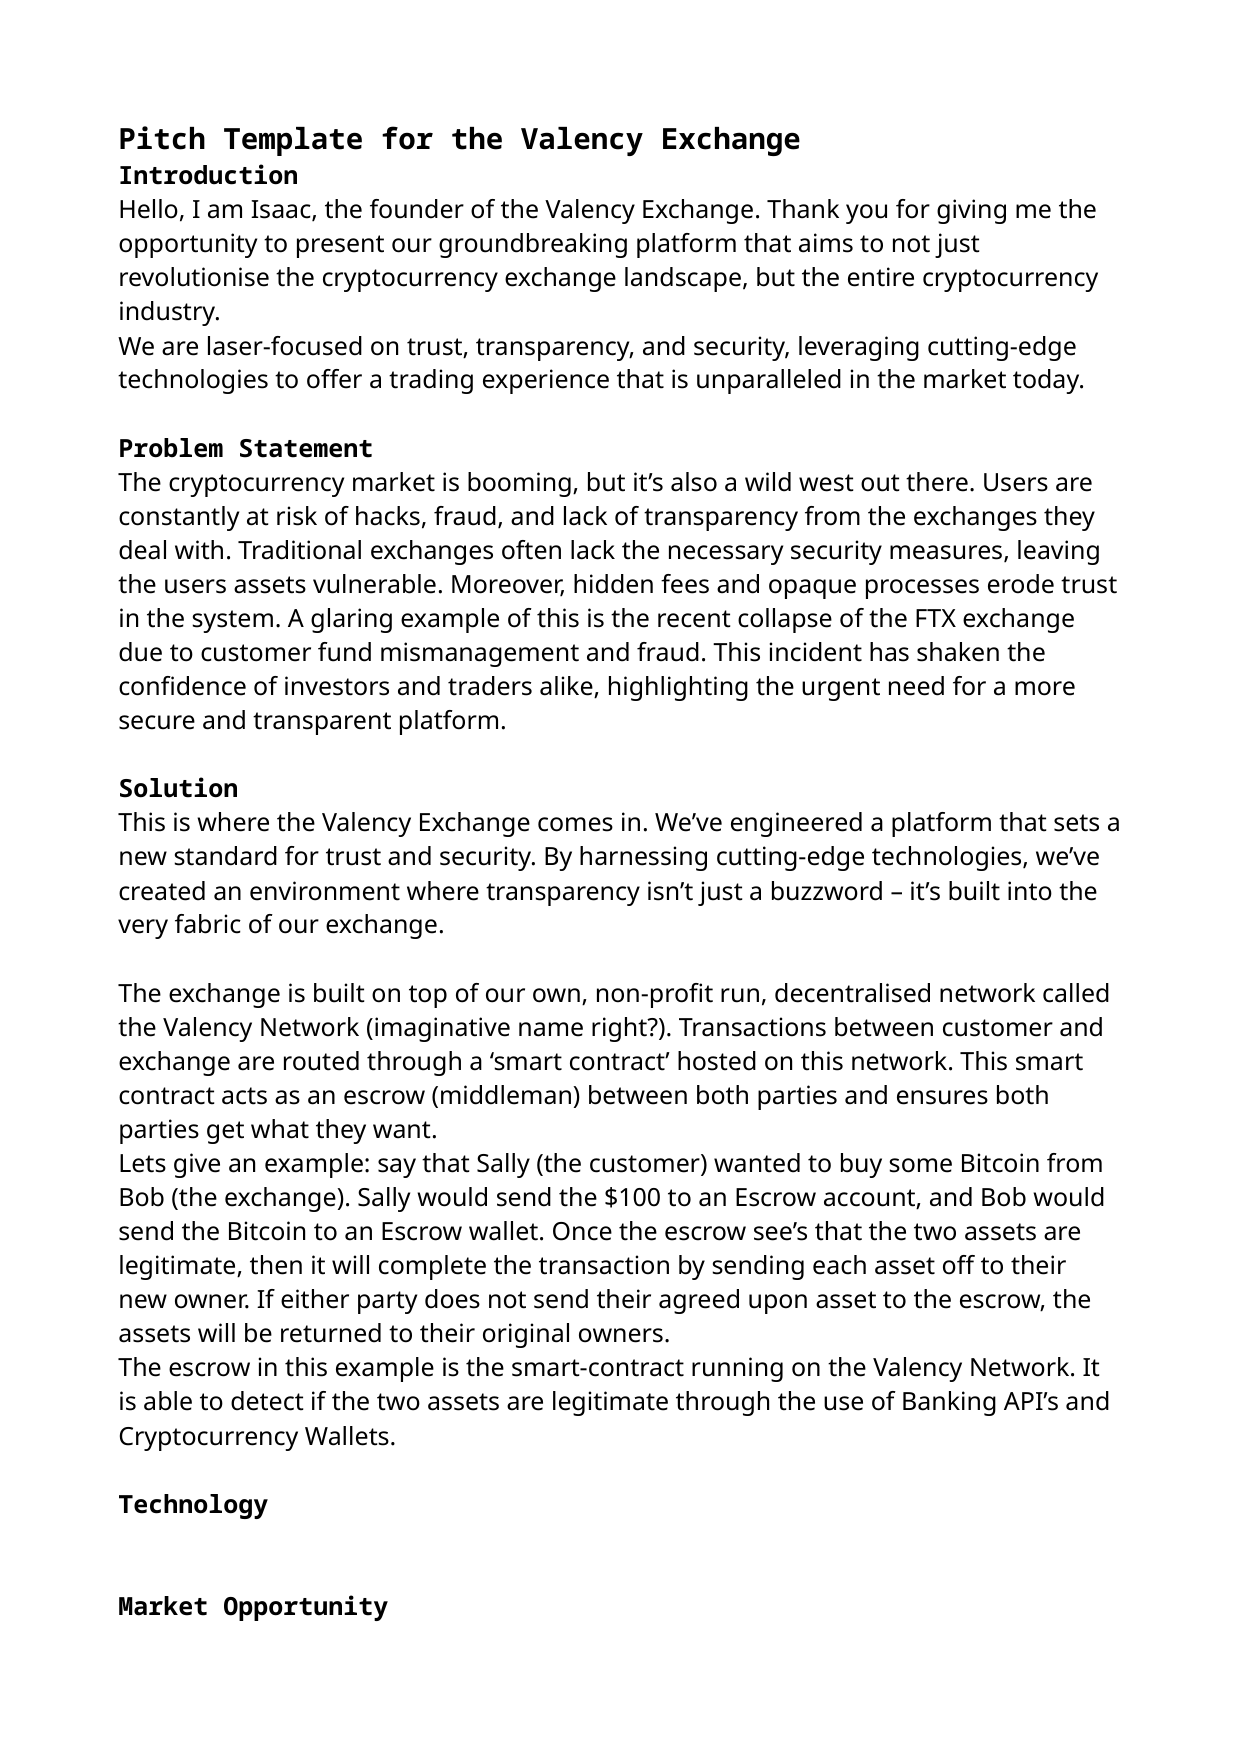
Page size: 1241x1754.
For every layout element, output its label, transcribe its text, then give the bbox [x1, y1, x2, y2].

text Pitch Template for the Valency Exchange [118, 118, 1122, 158]
text Solution [118, 771, 1122, 805]
text Technology [118, 1486, 1122, 1520]
text We are laser-focused on trust, transparency, and security, leveraging cutting-edge technologies to offer a trading experience that is unparalleled in the market today. [118, 328, 1122, 396]
text Introduction [118, 158, 1122, 192]
text Problem Statement [118, 430, 1122, 464]
text Market Opportunity [118, 1588, 1122, 1622]
text This is where the Valency Exchange comes in. We’ve engineered a platform that sets a new standard for trust and security. By harnessing cutting-edge technologies, we’ve created an environment where transparency isn’t just a buzzword – it’s built into the very fabric of our exchange. [118, 805, 1122, 941]
text The exchange is built on top of our own, non-profit run, decentralised network called the Valency Network (imaginative name right?). Transactions between customer and exchange are routed through a ‘smart contract’ hosted on this network. This smart contract acts as an escrow (middleman) between both parties and ensures both parties get what they want. [118, 975, 1122, 1146]
text Lets give an example: say that Sally (the customer) wanted to buy some Bitcoin from Bob (the exchange). Sally would send the $100 to an Escrow account, and Bob would send the Bitcoin to an Escrow wallet. Once the escrow see’s that the two assets are legitimate, then it will complete the transaction by sending each asset off to their new owner. If either party does not send their agreed upon asset to the escrow, the assets will be returned to their original owners. [118, 1146, 1122, 1350]
text The cryptocurrency market is booming, but it’s also a wild west out there. Users are constantly at risk of hacks, fraud, and lack of transparency from the exchanges they deal with. Traditional exchanges often lack the necessary security measures, leaving the users assets vulnerable. Moreover, hidden fees and opaque processes erode trust in the system. A glaring example of this is the recent collapse of the FTX exchange due to customer fund mismanagement and fraud. This incident has shaken the confidence of investors and traders alike, highlighting the urgent need for a more secure and transparent platform. [118, 464, 1122, 737]
text The escrow in this example is the smart-contract running on the Valency Network. It is able to detect if the two assets are legitimate through the use of Banking API’s and Cryptocurrency Wallets. [118, 1350, 1122, 1452]
text Hello, I am Isaac, the founder of the Valency Exchange. Thank you for giving me the opportunity to present our groundbreaking platform that aims to not just revolutionise the cryptocurrency exchange landscape, but the entire cryptocurrency industry. [118, 192, 1122, 328]
